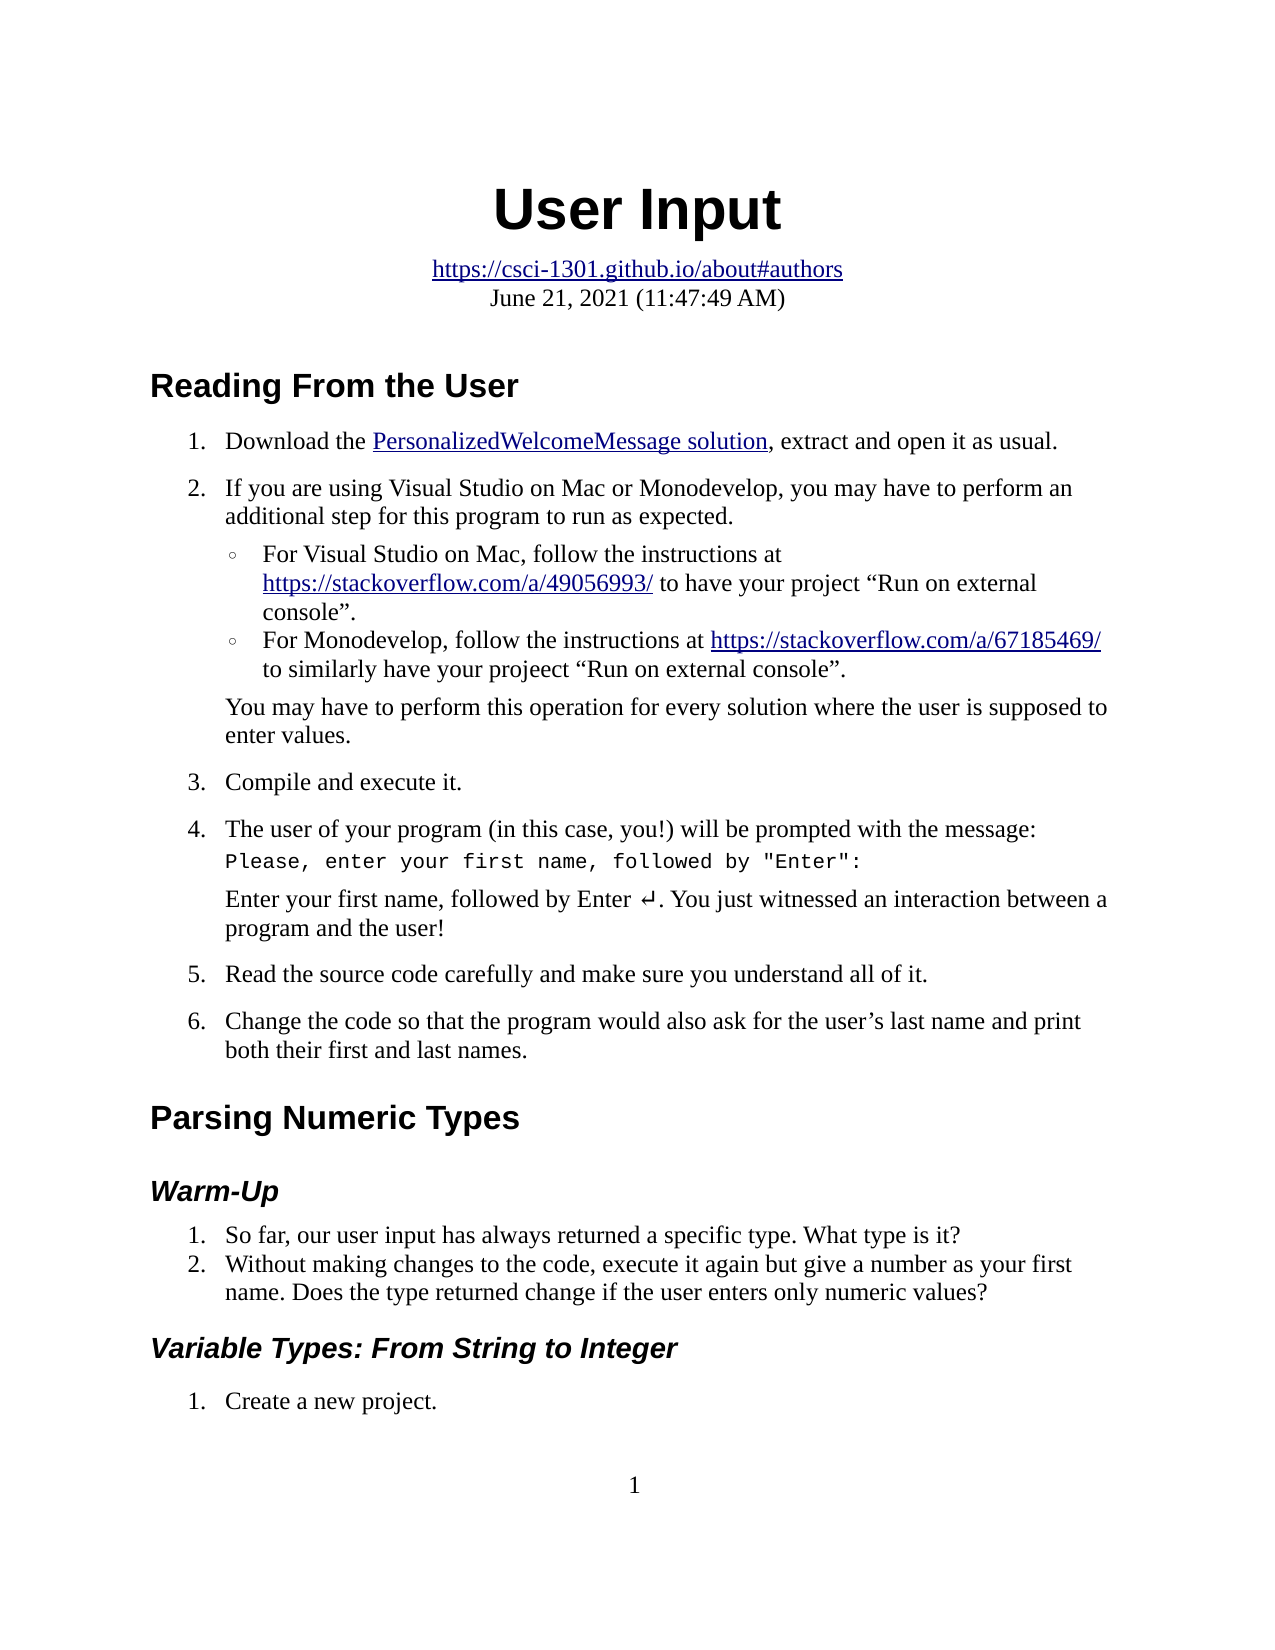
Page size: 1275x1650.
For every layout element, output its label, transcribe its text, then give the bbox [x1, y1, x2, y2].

list Read the source code carefully and make sure you understand all of it. [187, 959, 1125, 988]
list For Visual Studio on Mac, follow the instructions at https://stackoverflow.com/a/49056993/ to have your project “Run on external console”. [225, 539, 1125, 625]
list Enter your first name, followed by Enter ↵. You just witnessed an interaction between a program and the user! [187, 884, 1125, 942]
text https://csci-1301.github.io/about#authors [150, 254, 1125, 283]
list The user of your program (in this case, you!) will be prompted with the message: [187, 814, 1125, 843]
subtitle Reading From the User [150, 366, 1125, 404]
list You may have to perform this operation for every solution where the user is supposed to enter values. [187, 692, 1125, 749]
subtitle Warm-Up [150, 1174, 1125, 1207]
list Download the PersonalizedWelcomeMessage solution, extract and open it as usual. [187, 426, 1125, 455]
list Please, enter your first name, followed by "Enter": [187, 852, 1125, 875]
list Without making changes to the code, execute it again but give a number as your first name. Does the type returned change if the user enters only numeric values? [187, 1249, 1125, 1306]
list For Monodevelop, follow the instructions at https://stackoverflow.com/a/67185469/ to similarly have your projeect “Run on external console”. [225, 625, 1125, 683]
list Change the code so that the program would also ask for the user’s last name and print both their first and last names. [187, 1006, 1125, 1064]
subtitle Variable Types: From String to Integer [150, 1331, 1125, 1365]
list Compile and execute it. [187, 767, 1125, 796]
list Create a new project. [187, 1386, 1125, 1415]
list If you are using Visual Studio on Mac or Monodevelop, you may have to perform an additional step for this program to run as expected. [187, 473, 1125, 530]
text June 21, 2021 (11:47:49 AM) [150, 283, 1125, 312]
title User Input [150, 175, 1125, 242]
list So far, our user input has always returned a specific type. What type is it? [187, 1220, 1125, 1249]
subtitle Parsing Numeric Types [150, 1098, 1125, 1136]
